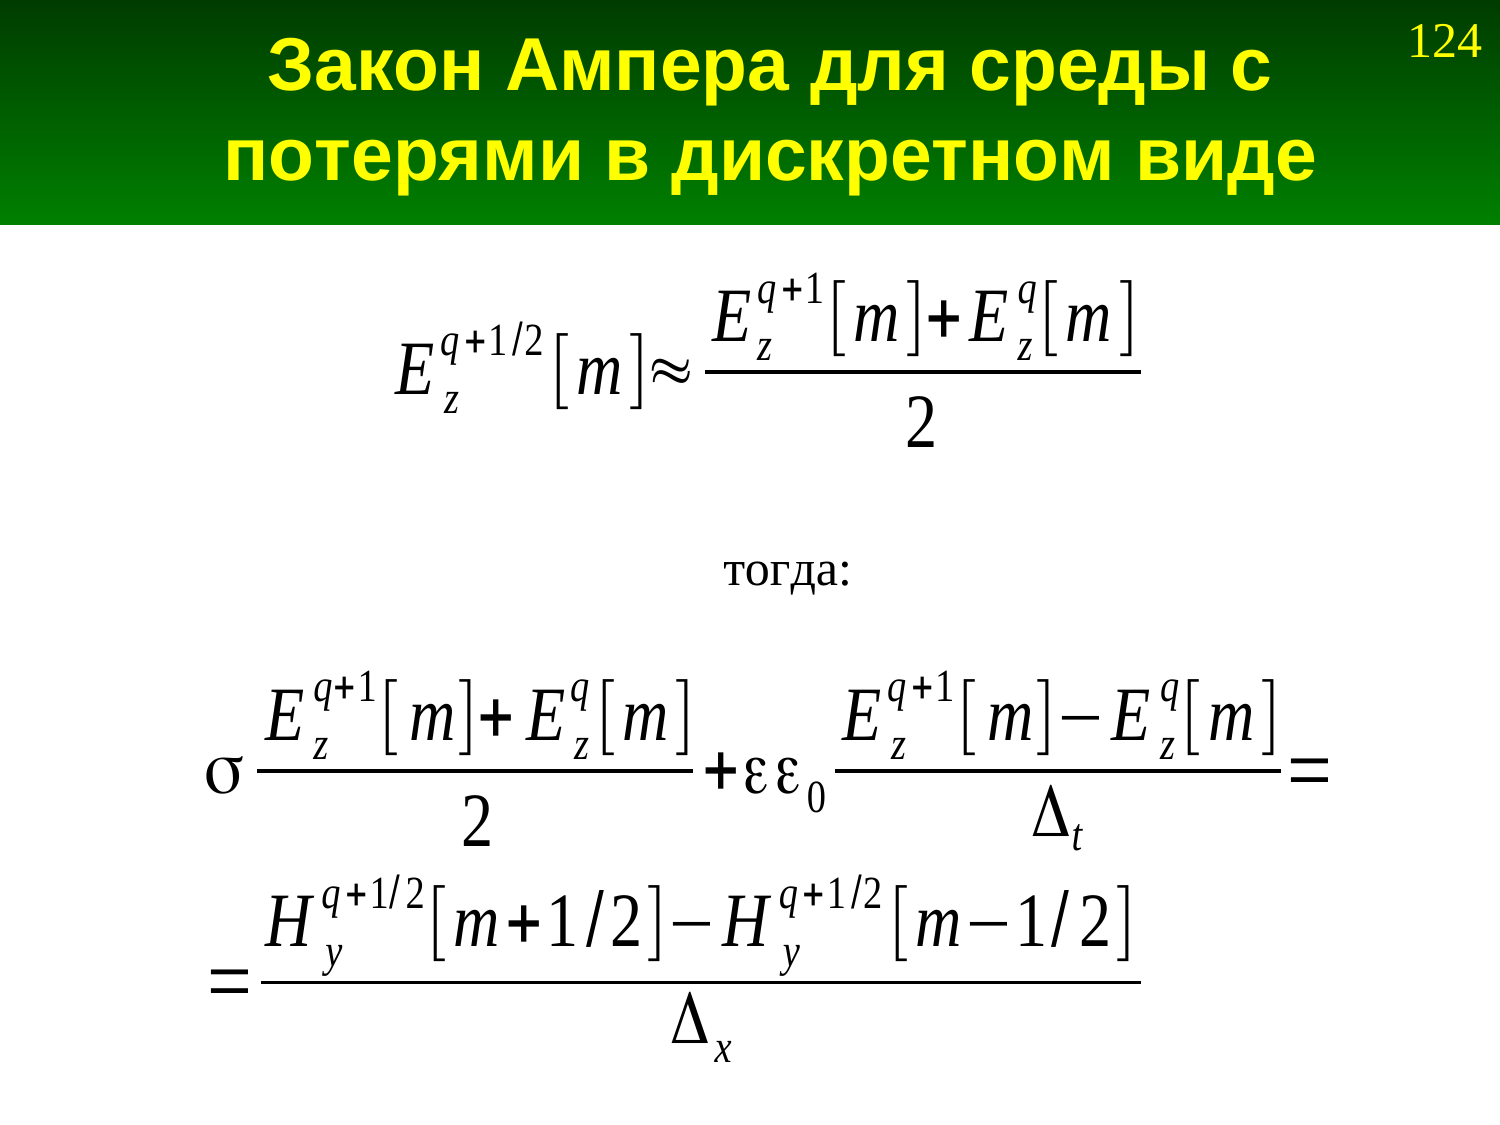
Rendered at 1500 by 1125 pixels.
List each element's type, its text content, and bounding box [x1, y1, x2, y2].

chart [375, 259, 1158, 467]
text_box тогда: [708, 527, 888, 611]
chart [188, 658, 1354, 1073]
title Закон Ампера для среды с потерями в дискретном виде [100, 7, 1441, 204]
